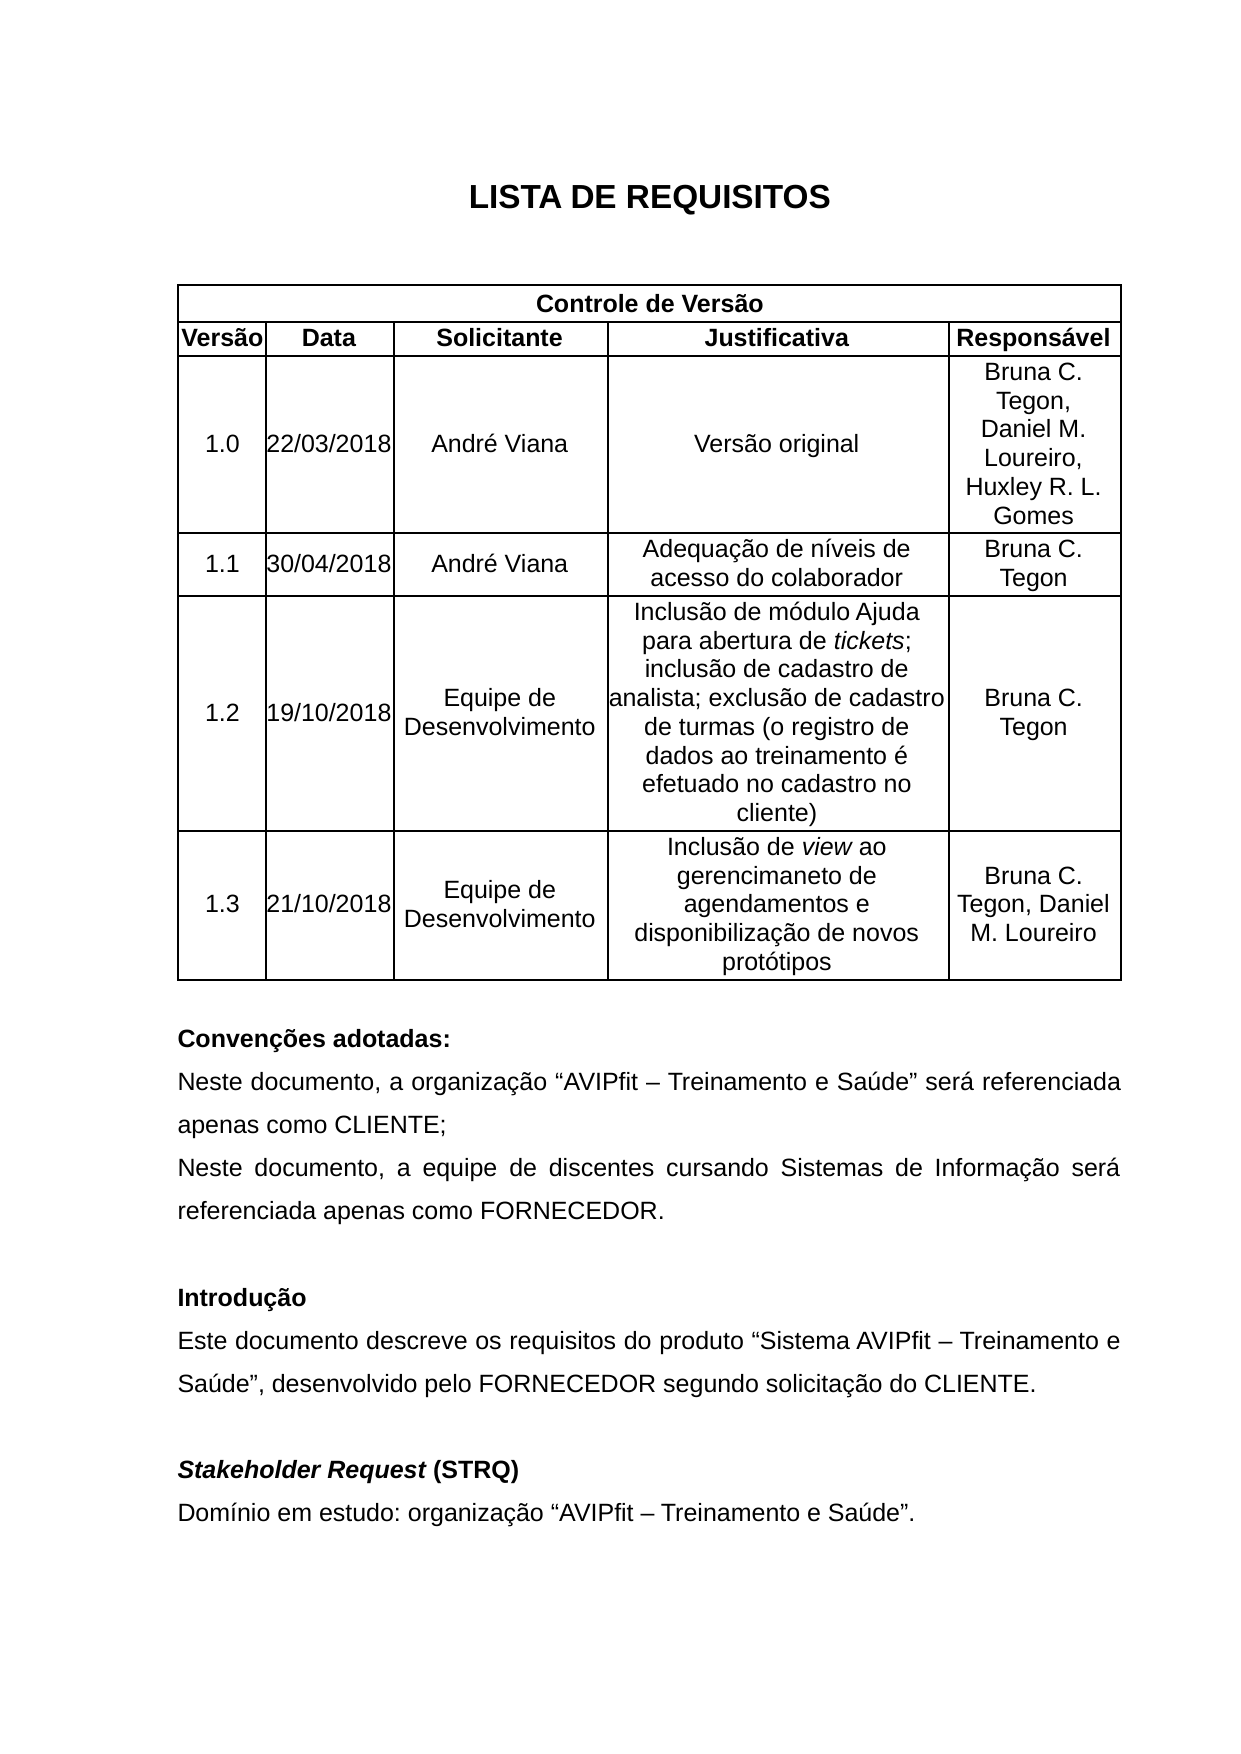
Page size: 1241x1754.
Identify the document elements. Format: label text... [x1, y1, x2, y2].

table_cell 1.2 [179, 597, 265, 830]
table_cell Responsável [950, 323, 1120, 355]
table_cell Versão original [609, 357, 948, 532]
table_cell 1.0 [179, 357, 265, 532]
text Introdução [177, 1282, 1122, 1311]
text Neste documento, a organização “AVIPfit – Treinamento e Saúde” será referenciada apenas como CLIENTE; [177, 1067, 1122, 1139]
table_cell Bruna C. Tegon, Daniel M. Loureiro, Huxley R. L. Gomes [950, 357, 1120, 532]
table_cell Bruna C. Tegon, Daniel M. Loureiro [950, 832, 1120, 978]
table_cell 21/10/2018 [267, 832, 393, 978]
table_cell Solicitante [395, 323, 607, 355]
table_header Controle de Versão [179, 286, 1120, 321]
table_cell André Viana [395, 357, 607, 532]
table_cell 19/10/2018 [267, 597, 393, 830]
table_cell Bruna C. Tegon [950, 534, 1120, 595]
table_cell Data [267, 323, 393, 355]
table_cell Inclusão de view ao gerencimaneto de agendamentos e disponibilização de novos protótipos [609, 832, 948, 978]
table_cell Adequação de níveis de acesso do colaborador [609, 534, 948, 595]
table_cell Bruna C. Tegon [950, 597, 1120, 830]
text Este documento descreve os requisitos do produto “Sistema AVIPfit – Treinamento e Saúde”, desenvolvido pelo FORNECEDOR segundo solicitação do CLIENTE. [177, 1326, 1122, 1397]
table_cell 1.1 [179, 534, 265, 595]
table_cell Inclusão de módulo Ajuda para abertura de tickets; inclusão de cadastro de analista; exclusão de cadastro de turmas (o registro de dados ao treinamento é efetuado no cadastro no cliente) [609, 597, 948, 830]
table_cell André Viana [395, 534, 607, 595]
table_cell Justificativa [609, 323, 948, 355]
table_cell 22/03/2018 [267, 357, 393, 532]
text Convenções adotadas: [177, 1024, 1122, 1052]
table_cell 1.3 [179, 832, 265, 978]
table_cell Versão [179, 323, 265, 355]
table_cell Equipe de Desenvolvimento [395, 832, 607, 978]
text Stakeholder Request (STRQ) [177, 1455, 1122, 1484]
text Domínio em estudo: organização “AVIPfit – Treinamento e Saúde”. [177, 1498, 1122, 1527]
table_cell 30/04/2018 [267, 534, 393, 595]
text Neste documento, a equipe de discentes cursando Sistemas de Informação será referenciada apenas como FORNECEDOR. [177, 1153, 1122, 1225]
subtitle LISTA DE REQUISITOs [177, 177, 1122, 216]
table_cell Equipe de Desenvolvimento [395, 597, 607, 830]
